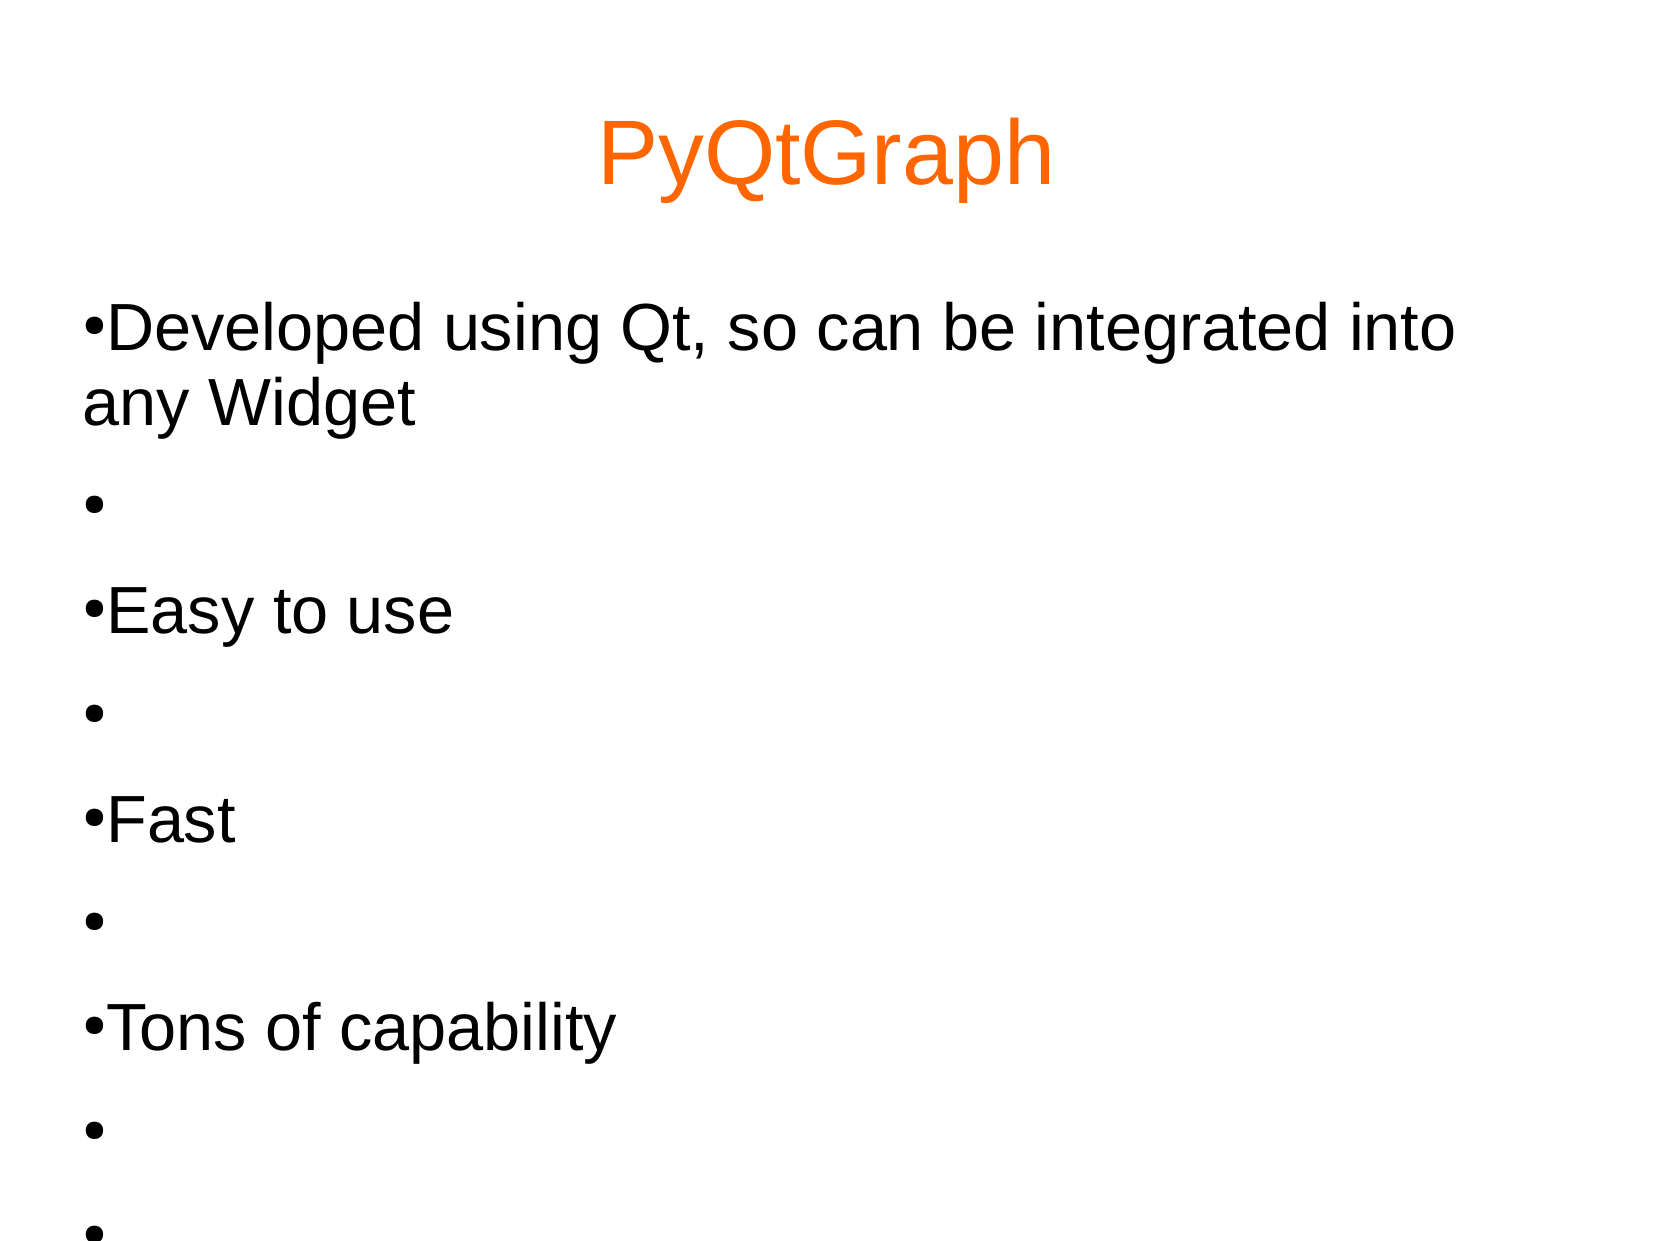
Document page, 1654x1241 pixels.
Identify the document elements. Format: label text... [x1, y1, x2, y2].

text_box PyQtGraph [82, 99, 1571, 207]
list Developed using Qt, so can be integrated into any Widget Easy to use Fast Tons of capability [82, 290, 1571, 1241]
